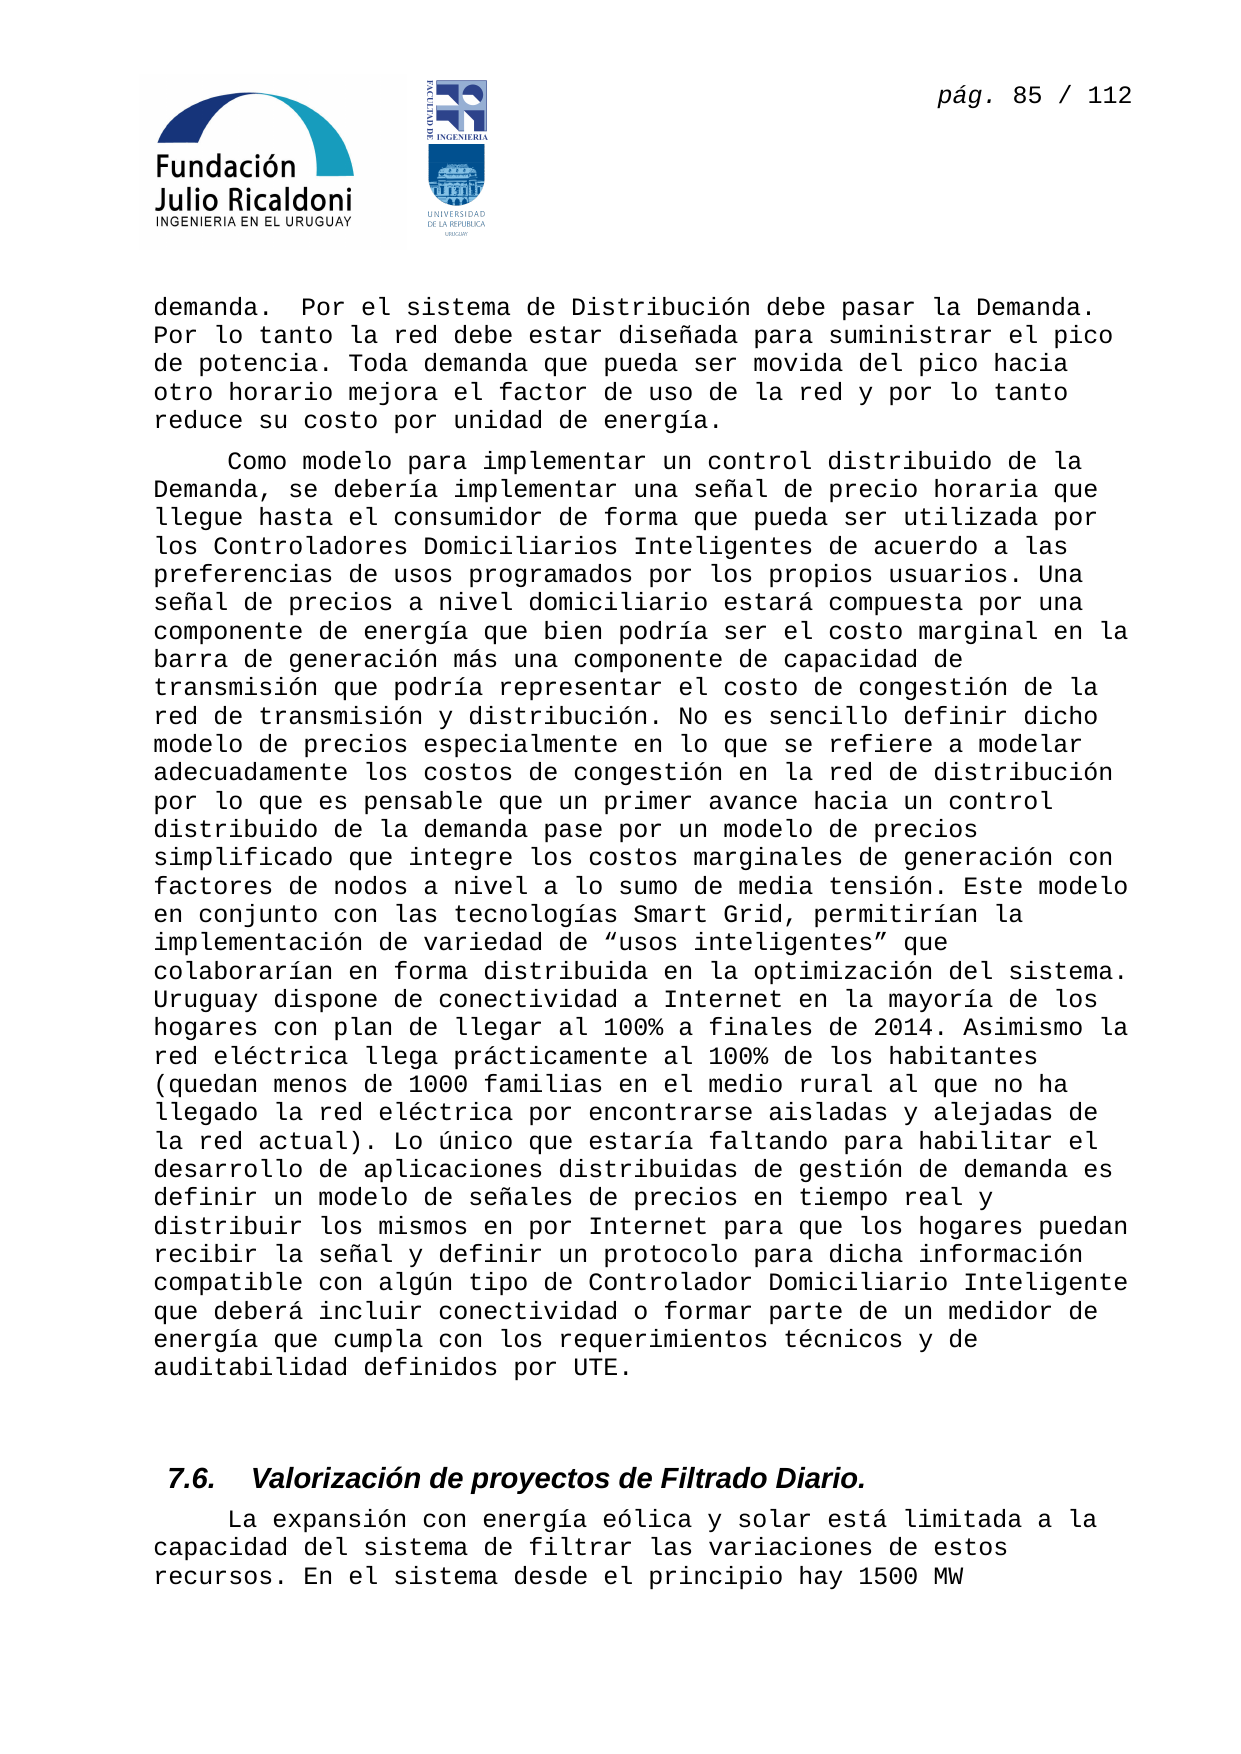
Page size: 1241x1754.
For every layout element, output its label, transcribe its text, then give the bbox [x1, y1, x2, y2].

text Como modelo para implementar un control distribuido de la Demanda, se debería implementar una señal de precio horaria que llegue hasta el consumidor de forma que pueda ser utilizada por los Controladores Domiciliarios Inteligentes de acuerdo a las preferencias de usos programados por los propios usuarios. Una señal de precios a nivel domiciliario estará compuesta por una componente de energía que bien podría ser el costo marginal en la barra de generación más una componente de capacidad de transmisión que podría representar el costo de congestión de la red de transmisión y distribución. No es sencillo definir dicho modelo de precios especialmente en lo que se refiere a modelar adecuadamente los costos de congestión en la red de distribución por lo que es pensable que un primer avance hacia un control distribuido de la demanda pase por un modelo de precios simplificado que integre los costos marginales de generación con factores de nodos a nivel a lo sumo de media tensión. Este modelo en conjunto con las tecnologías Smart Grid, permitirían la implementación de variedad de “usos inteligentes” que colaborarían en forma distribuida en la optimización del sistema. Uruguay dispone de conectividad a Internet en la mayoría de los hogares con plan de llegar al 100% a finales de 2014. Asimismo la red eléctrica llega prácticamente al 100% de los habitantes (quedan menos de 1000 familias en el medio rural al que no ha llegado la red eléctrica por encontrarse aisladas y alejadas de la red actual). Lo único que estaría faltando para habilitar el desarrollo de aplicaciones distribuidas de gestión de demanda es definir un modelo de señales de precios en tiempo real y distribuir los mismos en por Internet para que los hogares puedan recibir la señal y definir un protocolo para dicha información compatible con algún tipo de Controlador Domiciliario Inteligente que deberá incluir conectividad o formar parte de un medidor de energía que cumpla con los requerimientos técnicos y de auditabilidad definidos por UTE. [153, 448, 1139, 1383]
text La expansión con energía eólica y solar está limitada a la capacidad del sistema de filtrar las variaciones de estos recursos. En el sistema desde el principio hay 1500 MW [153, 1507, 1139, 1592]
text demanda. Por el sistema de Distribución debe pasar la Demanda. Por lo tanto la red debe estar diseñada para suministrar el pico de potencia. Toda demanda que pueda ser movida del pico hacia otro horario mejora el factor de uso de la red y por lo tanto reduce su costo por unidad de energía. [153, 294, 1139, 436]
picture [428, 144, 485, 236]
subtitle Valorización de proyectos de Filtrado Diario. [159, 1461, 1139, 1494]
picture [427, 80, 488, 140]
picture [139, 74, 407, 250]
